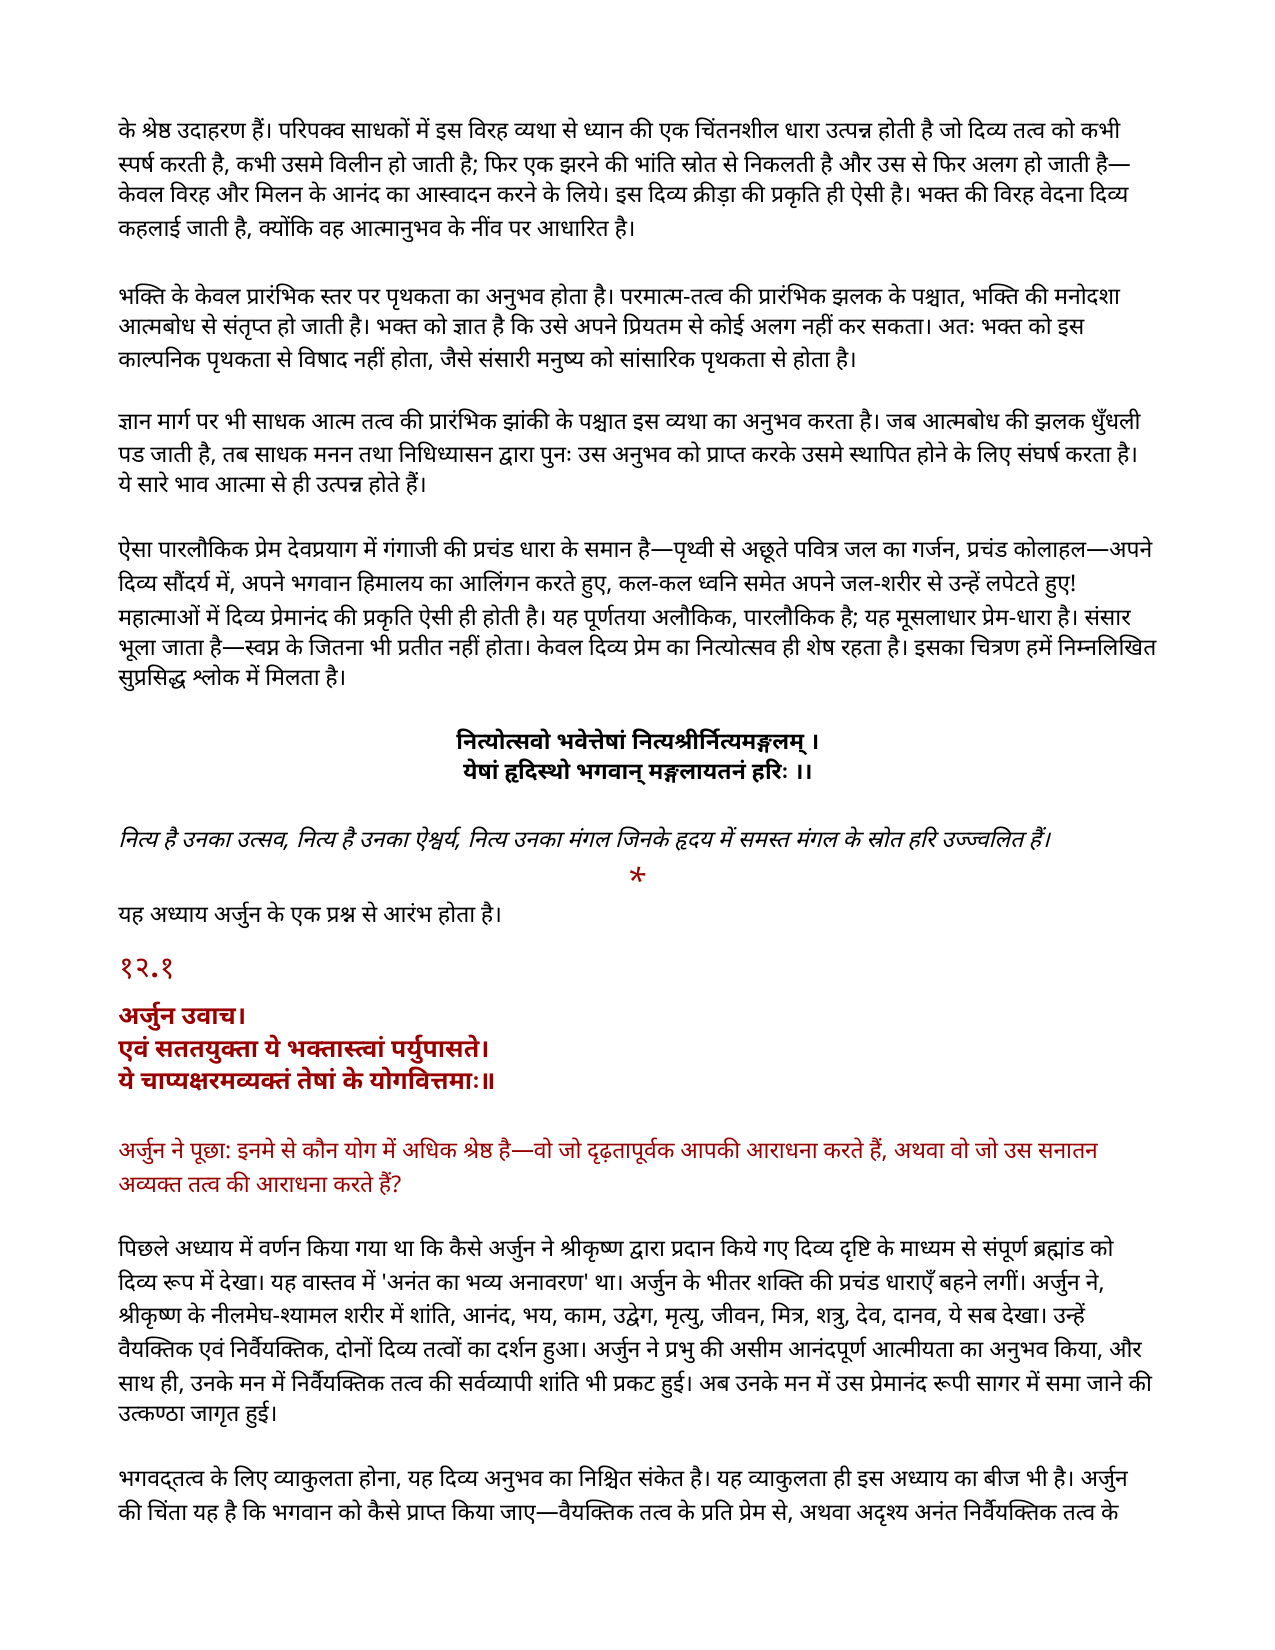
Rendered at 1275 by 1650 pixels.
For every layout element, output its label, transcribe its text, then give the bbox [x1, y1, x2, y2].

text भक्ति के केवल प्रारंभिक स्तर पर पृथकता का अनुभव होता है। परमात्म-तत्व की प्रारंभिक झलक के पश्चात, भक्ति की मनोदशा आत्मबोध से संतृप्त हो जाती है। भक्त को ज्ञात है कि उसे अपने प्रियतम से कोई अलग नहीं कर सकता। अतः भक्त को इस काल्पनिक पृथकता से विषाद नहीं होता, जैसे संसारी मनुष्य को सांसारिक पृथकता से होता है। [118, 280, 1157, 377]
text पिछले अध्याय में वर्णन किया गया था कि कैसे अर्जुन ने श्रीकृष्ण द्वारा प्रदान किये गए दिव्य दृष्टि के माध्यम से संपूर्ण ब्रह्मांड को दिव्य रूप में देखा। यह वास्तव में 'अनंत का भव्य अनावरण' था। अर्जुन के भीतर शक्ति की प्रचंड धाराएँ बहने लगीं। अर्जुन ने, श्रीकृष्ण के नीलमेघ-श्यामल शरीर में शांति, आनंद, भय, काम, उद्वेग, मृत्यु, जीवन, मित्र, शत्रु, देव, दानव, ये सब देखा। उन्हें वैयक्तिक एवं निर्वैयक्तिक, दोनों दिव्य तत्वों का दर्शन हुआ। अर्जुन ने प्रभु की असीम आनंदपूर्ण आत्मीयता का अनुभव किया, और साथ ही, उनके मन में निर्वैयक्तिक तत्व की सर्वव्यापी शांति भी प्रकट हुई। अब उनके मन में उस प्रेमानंद रूपी सागर में समा जाने की उत्कण्ठा जागृत हुई। [118, 1236, 1157, 1431]
text के श्रेष्ठ उदाहरण हैं। परिपक्व साधकों में इस विरह व्यथा से ध्यान की एक चिंतनशील धारा उत्पन्न होती है जो दिव्य तत्व को कभी स्पर्ष करती है, कभी उसमे विलीन हो जाती है; फिर एक झरने की भांति स्रोत से निकलती है और उस से फिर अलग हो जाती है—केवल विरह और मिलन के आनंद का आस्वादन करने के लिये। इस दिव्य क्रीड़ा की प्रकृति ही ऐसी है। भक्त की विरह वेदना दिव्य कहलाई जाती है, क्योंकि वह आत्मानुभव के नींव पर आधारित है। [118, 118, 1157, 246]
text एवं सततयुक्ता ये भक्तास्त्वां पर्युपासते। [118, 1034, 1157, 1067]
text यह अध्याय अर्जुन के एक प्रश्न से आरंभ होता है। [118, 902, 1157, 932]
subtitle १२.१ [118, 946, 1157, 989]
text नित्योत्सवो भवेत्तेषां नित्यश्रीर्नित्यमङ्गलम् । [118, 729, 1157, 759]
text नित्य है उनका उत्सव, नित्य है उनका ऐश्वर्य, नित्य उनका मंगल जिनके हृदय में समस्त मंगल के स्रोत हरि उज्ज्वलित हैं। [118, 823, 1157, 857]
text ज्ञान मार्ग पर भी साधक आत्म तत्व की प्रारंभिक झांकी के पश्चात इस व्यथा का अनुभव करता है। जब आत्मबोध की झलक धुँधली पड जाती है, तब साधक मनन तथा निधिध्यासन द्वारा पुनः उस अनुभव को प्राप्त करके उसमे स्थापित होने के लिए संघर्ष करता है। ये सारे भाव आत्मा से ही उत्पन्न होते हैं। [118, 408, 1157, 502]
text ऐसा पारलौकिक प्रेम देवप्रयाग में गंगाजी की प्रचंड धारा के समान है—पृथ्वी से अछूते पवित्र जल का गर्जन, प्रचंड कोलाहल—अपने दिव्य सौंदर्य में, अपने भगवान हिमालय का आलिंगन करते हुए, कल-कल ध्वनि समेत अपने जल-शरीर से उन्हें लपेटते हुए! महात्माओं में दिव्य प्रेमानंद की प्रकृति ऐसी ही होती है। यह पूर्णतया अलौकिक, पारलौकिक है; यह मूसलाधार प्रेम-धारा है। संसार भूला जाता है—स्वप्न के जितना भी प्रतीत नहीं होता। केवल दिव्य प्रेम का नित्योत्सव ही शेष रहता है। इसका चित्रण हमें निम्नलिखित सुप्रसिद्ध श्लोक में मिलता है। [118, 533, 1157, 695]
text * [118, 857, 1157, 902]
text येषां हृदिस्थो भगवान् मङ्गलायतनं हरिः ।। [118, 759, 1157, 789]
text ये चाप्यक्षरमव्यक्तं तेषां के योगवित्तमाः॥ [118, 1067, 1157, 1100]
text भगवद्तत्व के लिए व्याकुलता होना, यह दिव्य अनुभव का निश्चित संकेत है। यह व्याकुलता ही इस अध्याय का बीज भी है। अर्जुन की चिंता यह है कि भगवान को कैसे प्राप्त किया जाए—वैयक्तिक तत्व के प्रति प्रेम से, अथवा अदृश्य अनंत निर्वैयक्तिक तत्व के [118, 1462, 1157, 1530]
text अर्जुन उवाच। [118, 1002, 1157, 1034]
text अर्जुन ने पूछा: इनमे से कौन योग में अधिक श्रेष्ठ है—वो जो दृढ़तापूर्वक आपकी आराधना करते हैं, अथवा वो जो उस सनातन अव्यक्त तत्व की आराधना करते हैं? [118, 1134, 1157, 1202]
